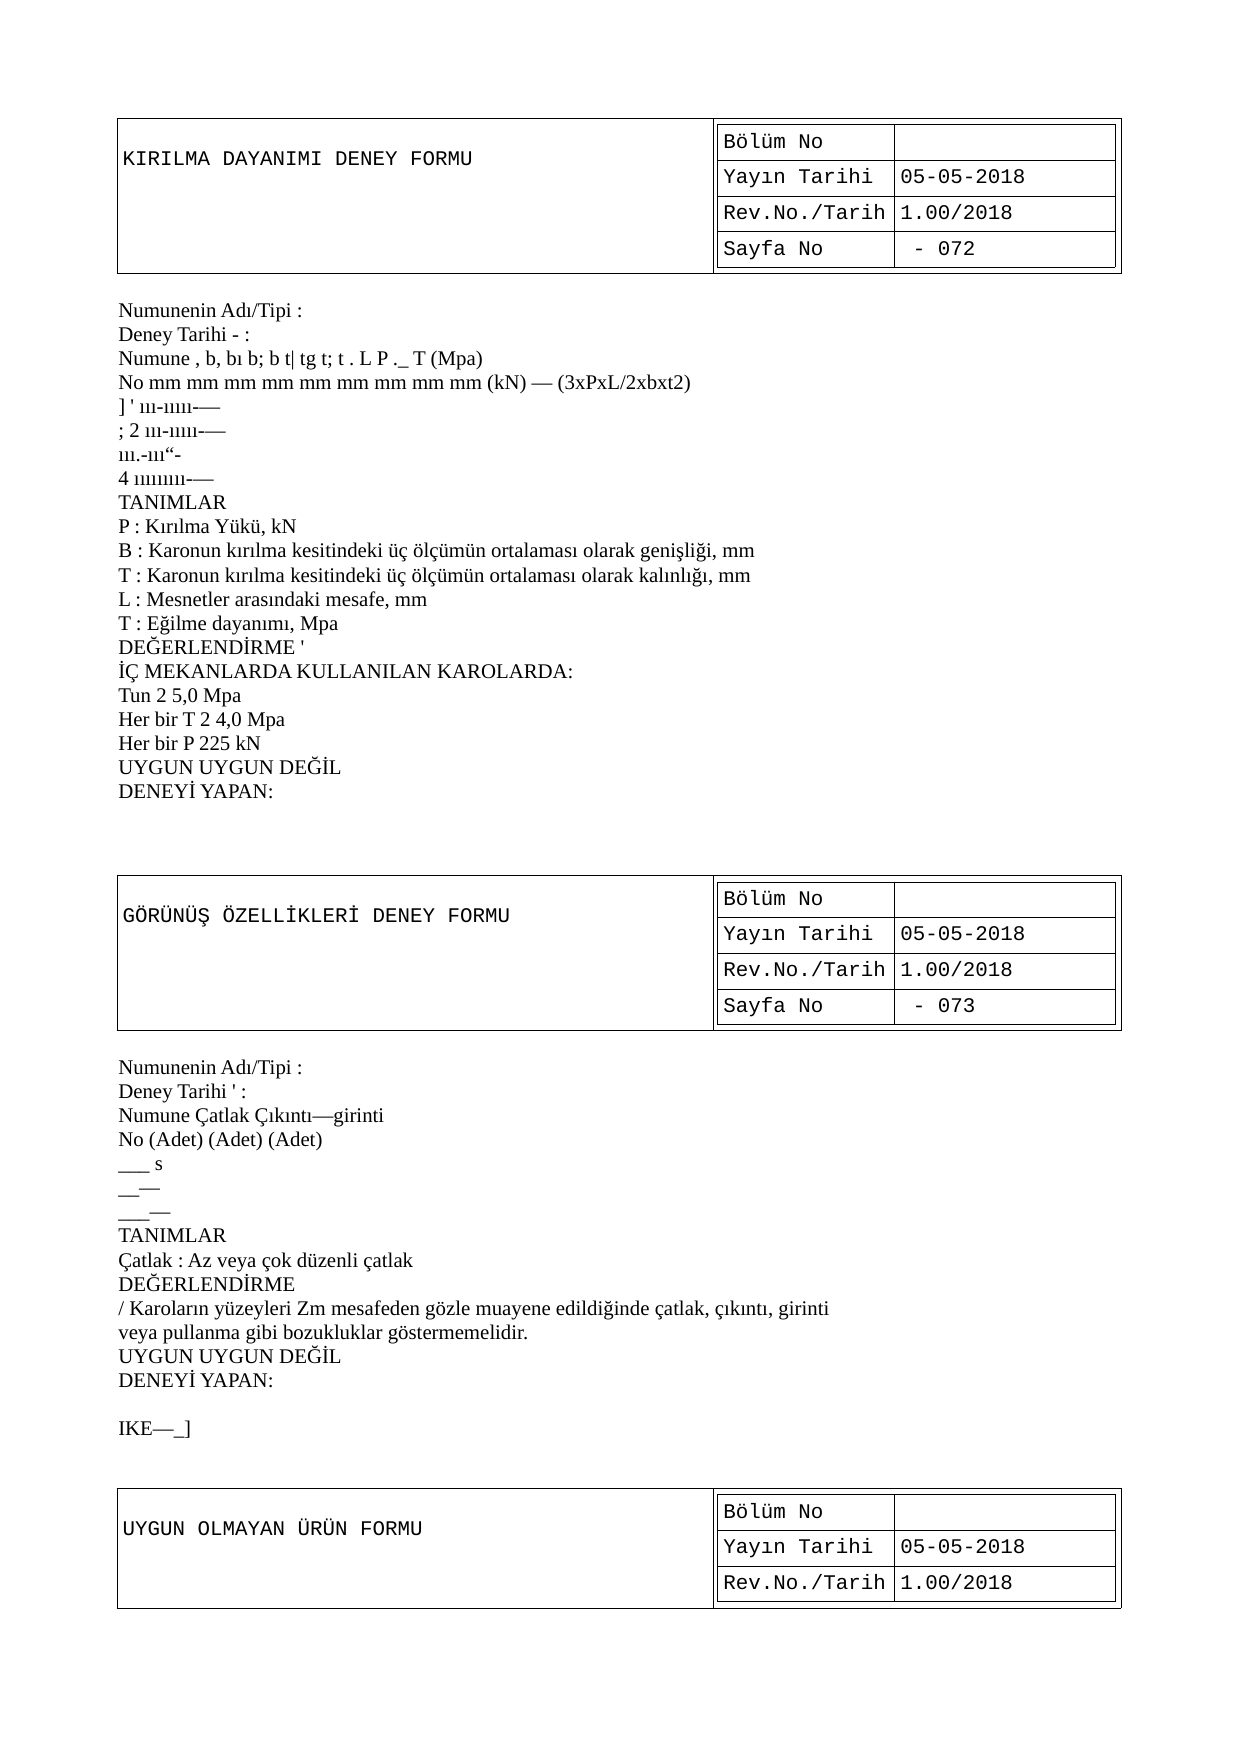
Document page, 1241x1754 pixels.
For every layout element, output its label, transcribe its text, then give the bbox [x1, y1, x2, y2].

text L : Mesnetler arasındaki mesafe, mm [118, 587, 1122, 611]
table_cell - 073 [895, 990, 1115, 1024]
table_header [714, 119, 1121, 273]
text ; 2 ııı-ııııı-— [118, 418, 1122, 442]
text P : Kırılma Yükü, kN [118, 514, 1122, 538]
table_cell Yayın Tarihi [718, 918, 894, 953]
table_cell 1.00/2018 [895, 1567, 1115, 1601]
table_cell Yayın Tarihi [718, 1531, 894, 1566]
text ___ s [118, 1151, 1122, 1175]
text Numune Çatlak Çıkıntı—girinti [118, 1103, 1122, 1127]
table_header [895, 125, 1115, 160]
table_header [714, 1489, 1121, 1607]
text T : Karonun kırılma kesitindeki üç ölçümün ortalaması olarak kalınlığı, mm [118, 562, 1122, 587]
text / Karoların yüzeyleri Zm mesafeden gözle muayene edildiğinde çatlak, çıkıntı, girinti [118, 1296, 1122, 1320]
text T : Eğilme dayanımı, Mpa [118, 611, 1122, 635]
text B : Karonun kırılma kesitindeki üç ölçümün ortalaması olarak genişliği, mm [118, 538, 1122, 562]
text İÇ MEKANLARDA KULLANILAN KAROLARDA: [118, 659, 1122, 683]
text UYGUN UYGUN DEĞİL [118, 755, 1122, 779]
text Numunenin Adı/Tipi : [118, 1055, 1122, 1079]
text TANIMLAR [118, 490, 1122, 514]
text __— [118, 1175, 1122, 1199]
table_header Bölüm No [718, 1495, 894, 1530]
text Numune , b, bı b; b t| tg t; t . L P ._ T (Mpa) [118, 346, 1122, 370]
table_cell 05-05-2018 [895, 918, 1115, 953]
table_header UYGUN OLMAYAN ÜRÜN FORMU [118, 1489, 713, 1607]
text TANIMLAR [118, 1223, 1122, 1247]
text UYGUN UYGUN DEĞİL [118, 1344, 1122, 1368]
table_cell Sayfa No [718, 232, 894, 267]
text DEĞERLENDİRME ' [118, 635, 1122, 659]
text IKE—_] [118, 1416, 1122, 1440]
table_cell 05-05-2018 [895, 1531, 1115, 1566]
table_cell Sayfa No [718, 990, 894, 1024]
table_header [714, 876, 1121, 1030]
table_cell 05-05-2018 [895, 161, 1115, 196]
table_header [895, 1495, 1115, 1530]
table_header GÖRÜNÜŞ ÖZELLİKLERİ DENEY FORMU [118, 876, 713, 1030]
text Her bir P 225 kN [118, 731, 1122, 755]
text Deney Tarihi - : [118, 322, 1122, 346]
table_cell Rev.No./Tarih [718, 954, 894, 988]
table_header KIRILMA DAYANIMI DENEY FORMU [118, 119, 713, 273]
text Numunenin Adı/Tipi : [118, 298, 1122, 322]
text Deney Tarihi ' : [118, 1079, 1122, 1103]
table_header [895, 883, 1115, 917]
table_cell Yayın Tarihi [718, 161, 894, 196]
text Çatlak : Az veya çok düzenli çatlak [118, 1247, 1122, 1272]
text Her bir T 2 4,0 Mpa [118, 707, 1122, 731]
text ___— [118, 1199, 1122, 1223]
text ] ' ııı-ııııı-— [118, 394, 1122, 418]
table_cell - 072 [895, 232, 1115, 267]
table_cell Rev.No./Tarih [718, 197, 894, 231]
table_cell Rev.No./Tarih [718, 1567, 894, 1601]
text No (Adet) (Adet) (Adet) [118, 1127, 1122, 1151]
text Tun 2 5,0 Mpa [118, 683, 1122, 707]
table_cell 1.00/2018 [895, 954, 1115, 988]
text veya pullanma gibi bozukluklar göstermemelidir. [118, 1320, 1122, 1344]
text No mm mm mm mm mm mm mm mm mm (kN) — (3xPxL/2xbxt2) [118, 370, 1122, 394]
text DEĞERLENDİRME [118, 1272, 1122, 1296]
table_cell 1.00/2018 [895, 197, 1115, 231]
text ııı.-ııı“- [118, 442, 1122, 466]
table_header Bölüm No [718, 883, 894, 917]
text DENEYİ YAPAN: [118, 779, 1122, 803]
text DENEYİ YAPAN: [118, 1368, 1122, 1392]
table_header Bölüm No [718, 125, 894, 160]
text 4 ııııııııı-— [118, 466, 1122, 490]
